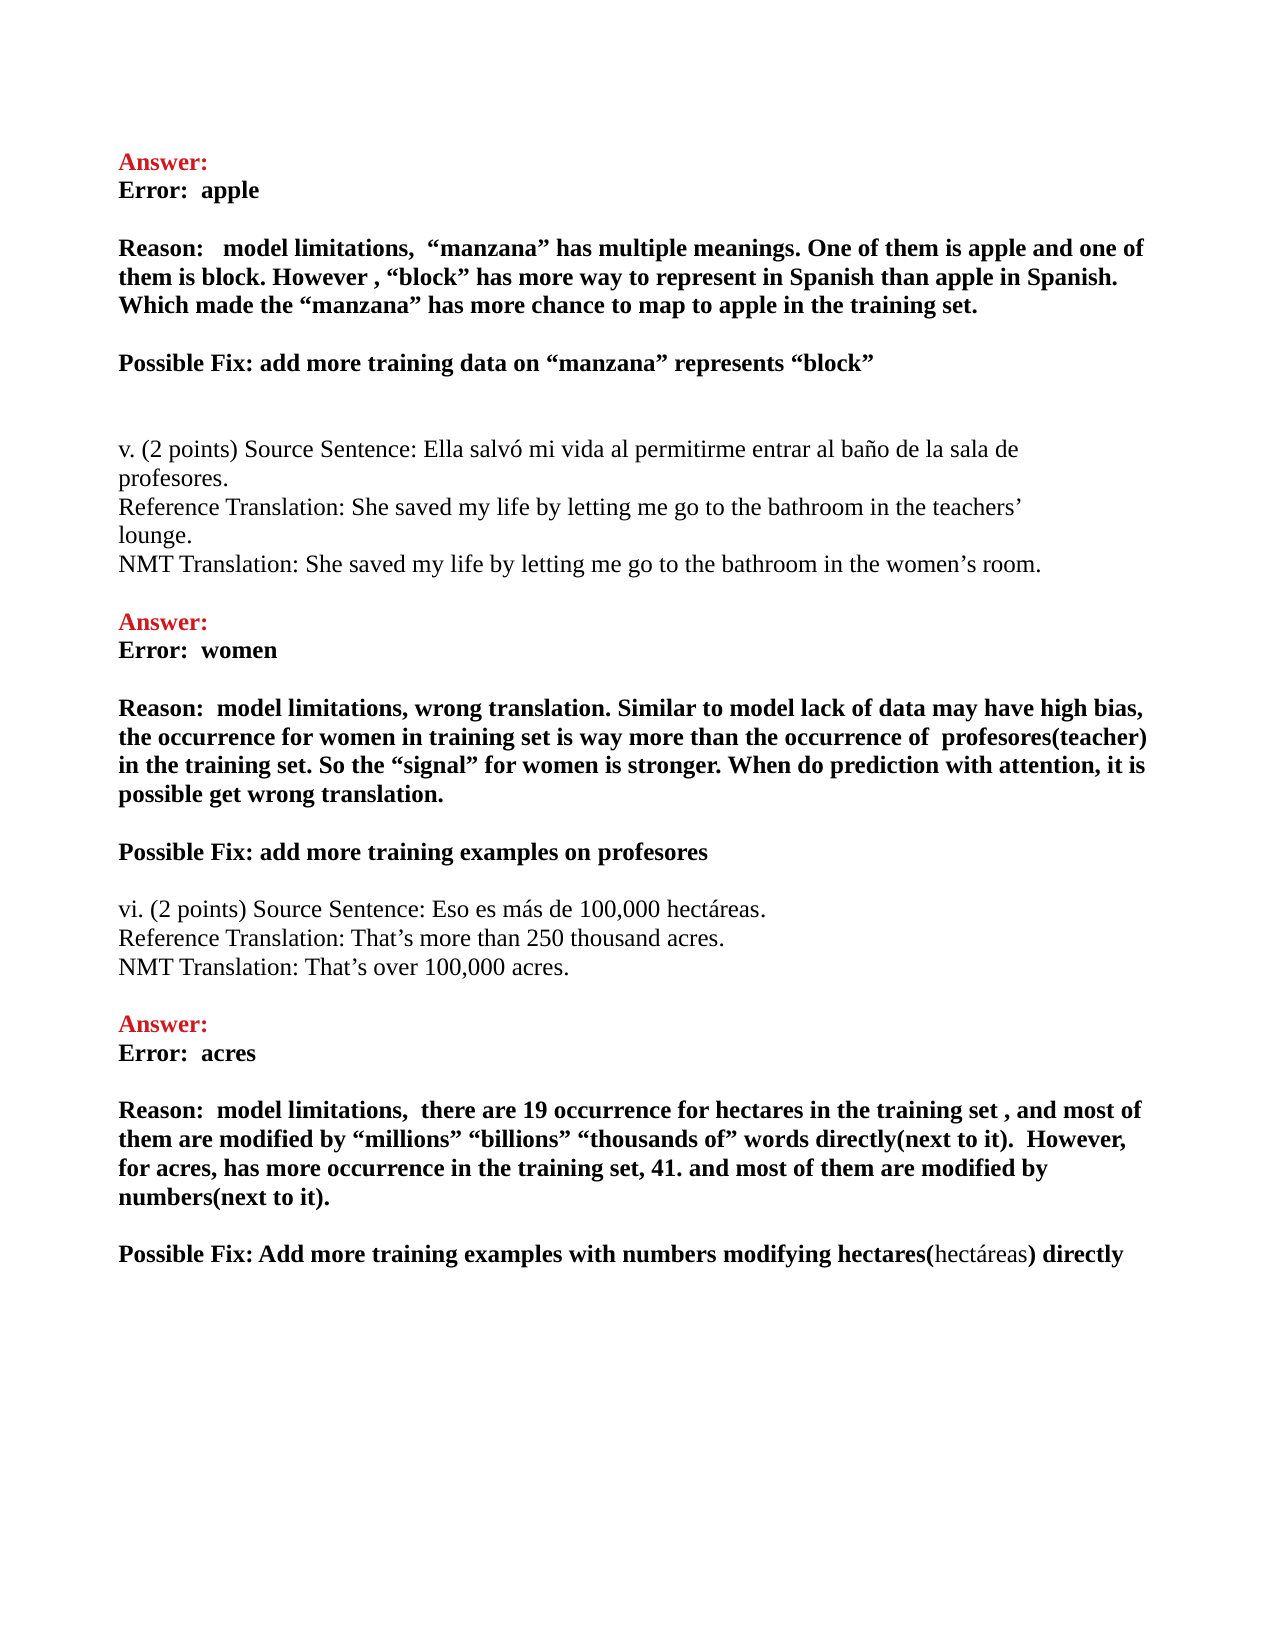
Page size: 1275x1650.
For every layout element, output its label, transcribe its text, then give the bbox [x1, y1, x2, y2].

text profesores. [118, 463, 1157, 492]
text Error: apple [118, 176, 1157, 204]
text Possible Fix: add more training data on “manzana” represents “block” [118, 348, 1157, 377]
text Answer: [118, 607, 1157, 636]
text Reference Translation: She saved my life by letting me go to the bathroom in the teachers’ [118, 492, 1157, 521]
text lounge. [118, 521, 1157, 549]
text vi. (2 points) Source Sentence: Eso es más de 100,000 hectáreas. [118, 894, 1157, 923]
text Error: women [118, 636, 1157, 664]
text Reason: model limitations, wrong translation. Similar to model lack of data may have high bias, the occurrence for women in training set is way more than the occurrence of profesores(teacher) in the training set. So the “signal” for women is stronger. When do prediction with attention, it is possible get wrong translation. [118, 693, 1157, 808]
text Possible Fix: Add more training examples with numbers modifying hectares(hectáreas) directly [118, 1239, 1157, 1268]
text Possible Fix: add more training examples on profesores [118, 837, 1157, 866]
text Reason: model limitations, there are 19 occurrence for hectares in the training set , and most of them are modified by “millions” “billions” “thousands of” words directly(next to it). However, for acres, has more occurrence in the training set, 41. and most of them are modified by numbers(next to it). [118, 1096, 1157, 1211]
text Answer: [118, 147, 1157, 176]
text NMT Translation: That’s over 100,000 acres. [118, 952, 1157, 981]
text Reference Translation: That’s more than 250 thousand acres. [118, 923, 1157, 952]
text NMT Translation: She saved my life by letting me go to the bathroom in the women’s room. [118, 549, 1157, 578]
text Answer: [118, 1009, 1157, 1038]
text v. (2 points) Source Sentence: Ella salvó mi vida al permitirme entrar al baño de la sala de [118, 434, 1157, 463]
text Error: acres [118, 1038, 1157, 1067]
text Reason: model limitations, “manzana” has multiple meanings. One of them is apple and one of them is block. However , “block” has more way to represent in Spanish than apple in Spanish. Which made the “manzana” has more chance to map to apple in the training set. [118, 233, 1157, 319]
